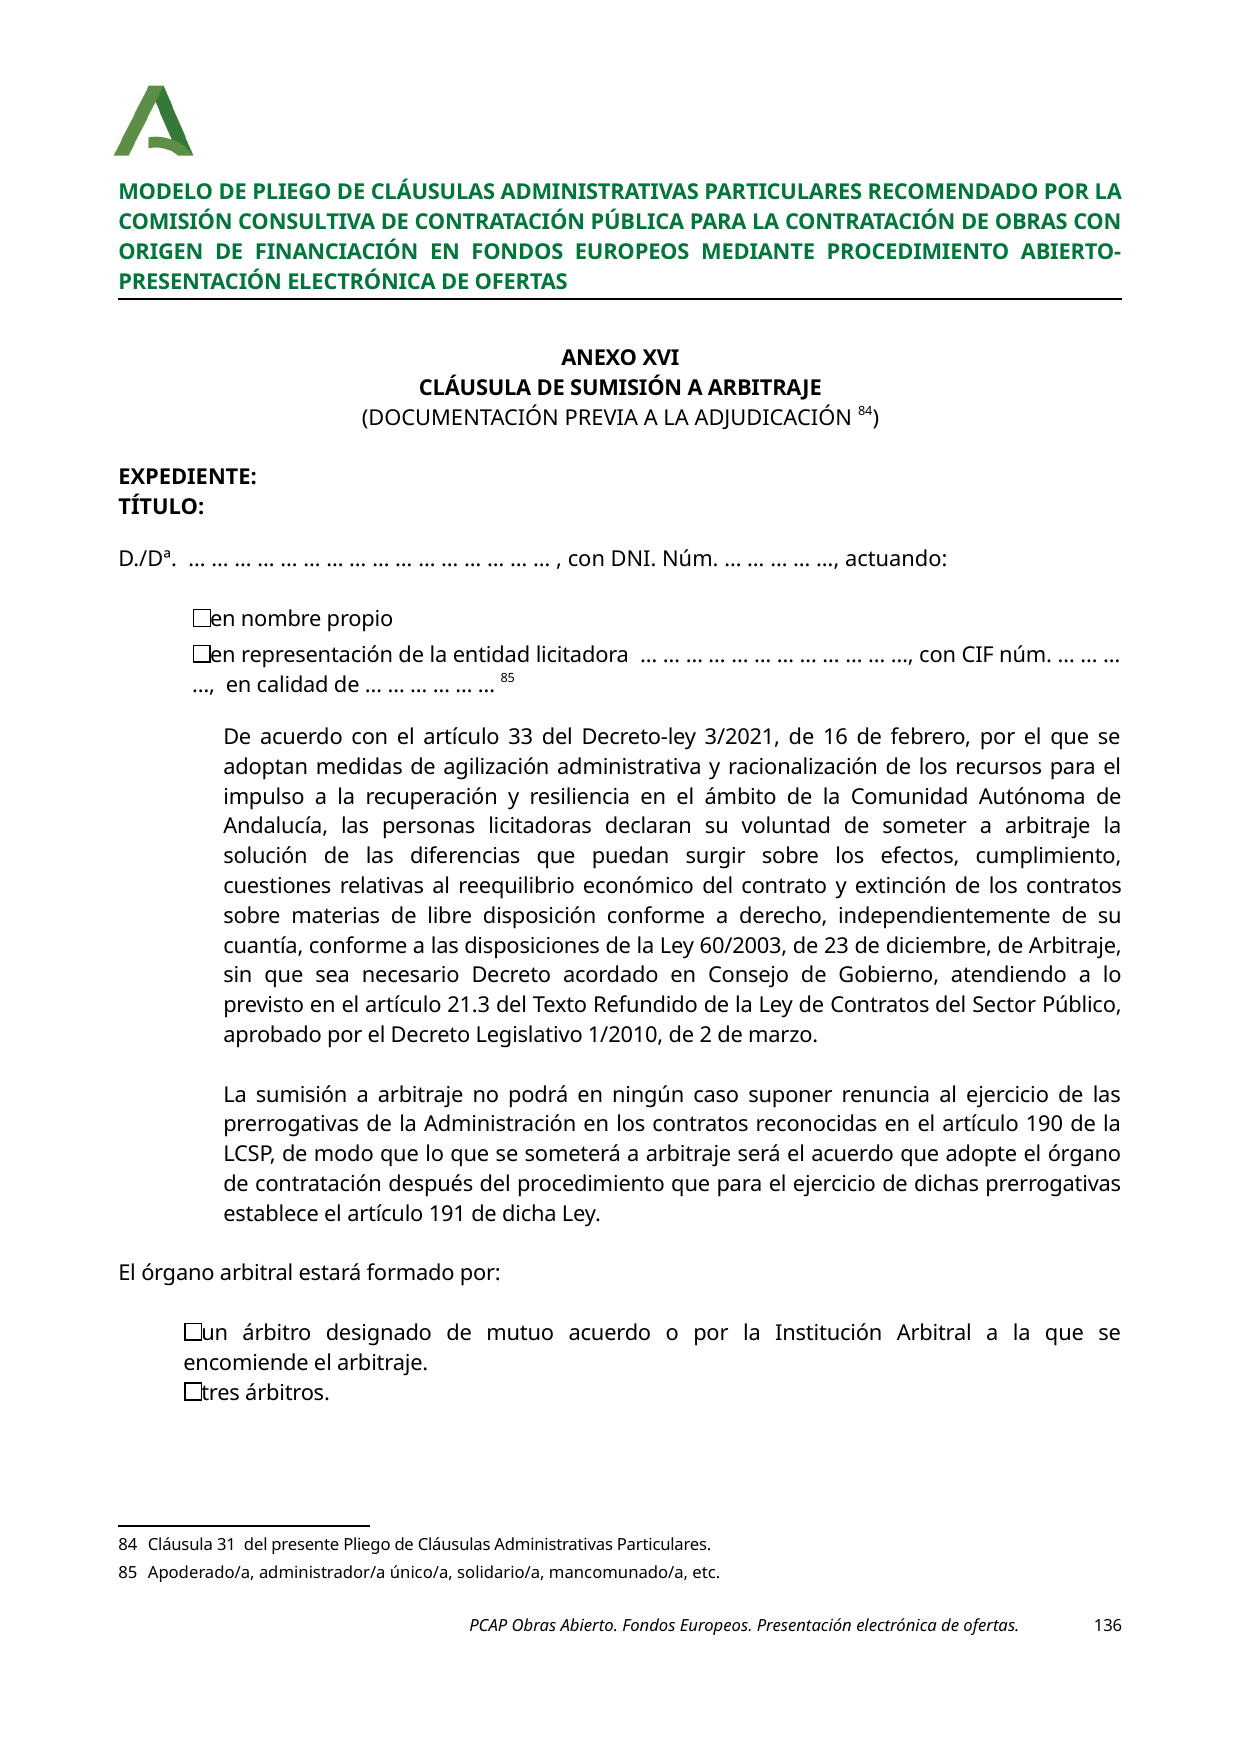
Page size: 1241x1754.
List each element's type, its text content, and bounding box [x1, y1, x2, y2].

text De acuerdo con el artículo 33 del Decreto-ley 3/2021, de 16 de febrero, por el que se adoptan medidas de agilización administrativa y racionalización de los recursos para el impulso a la recuperación y resiliencia en el ámbito de la Comunidad Autónoma de Andalucía, las personas licitadoras declaran su voluntad de someter a arbitraje la solución de las diferencias que puedan surgir sobre los efectos, cumplimiento, cuestiones relativas al reequilibrio económico del contrato y extinción de los contratos sobre materias de libre disposición conforme a derecho, independientemente de su cuantía, conforme a las disposiciones de la Ley 60/2003, de 23 de diciembre, de Arbitraje, sin que sea necesario Decreto acordado en Consejo de Gobierno, atendiendo a lo previsto en el artículo 21.3 del Texto Refundido de la Ley de Contratos del Sector Público, aprobado por el Decreto Legislativo 1/2010, de 2 de marzo. [223, 721, 1122, 1049]
text El órgano arbitral estará formado por: [118, 1257, 1122, 1287]
text TÍTULO: [118, 491, 1122, 521]
text MODELO DE PLIEGO DE CLÁUSULAS ADMINISTRATIVAS PARTICULARES RECOMENDADO POR LA COMISIÓN CONSULTIVA DE CONTRATACIÓN PÚBLICA PARA LA CONTRATACIÓN DE OBRAS CON ORIGEN DE FINANCIACIÓN EN FONDOS EUROPEOS MEDIANTE PROCEDIMIENTO ABIERTO- PRESENTACIÓN ELECTRÓNICA DE OFERTAS [118, 176, 1122, 298]
text en nombre propio [192, 603, 1122, 633]
text Cláusula 31 del presente Pliego de Cláusulas Administrativas Particulares. [118, 1532, 1122, 1555]
text Apoderado/a, administrador/a único/a, solidario/a, mancomunado/a, etc. [118, 1561, 1122, 1584]
text La sumisión a arbitraje no podrá en ningún caso suponer renuncia al ejercicio de las prerrogativas de la Administración en los contratos reconocidas en el artículo 190 de la LCSP, de modo que lo que se someterá a arbitraje será el acuerdo que adopte el órgano de contratación después del procedimiento que para el ejercicio de dichas prerrogativas establece el artículo 191 de dicha Ley. [223, 1079, 1122, 1228]
text ANEXO XVI [118, 342, 1122, 372]
picture [109, 81, 198, 160]
text EXPEDIENTE: [118, 461, 1122, 491]
text un árbitro designado de mutuo acuerdo o por la Institución Arbitral a la que se encomiende el arbitraje. [183, 1317, 1122, 1377]
text D./Dª. … … … … … … … … … … … … … … … … , con DNI. Núm. … … … … …, actuando: [118, 543, 1122, 573]
text (DOCUMENTACIÓN PREVIA A LA ADJUDICACIÓN ) [118, 402, 1122, 431]
text CLÁUSULA DE SUMISIÓN A ARBITRAJE [118, 372, 1122, 402]
text tres árbitros. [183, 1377, 1122, 1406]
text en representación de la entidad licitadora … … … … … … … … … … … …, con CIF núm. … … … …, en calidad de … … … … … … [192, 639, 1122, 698]
